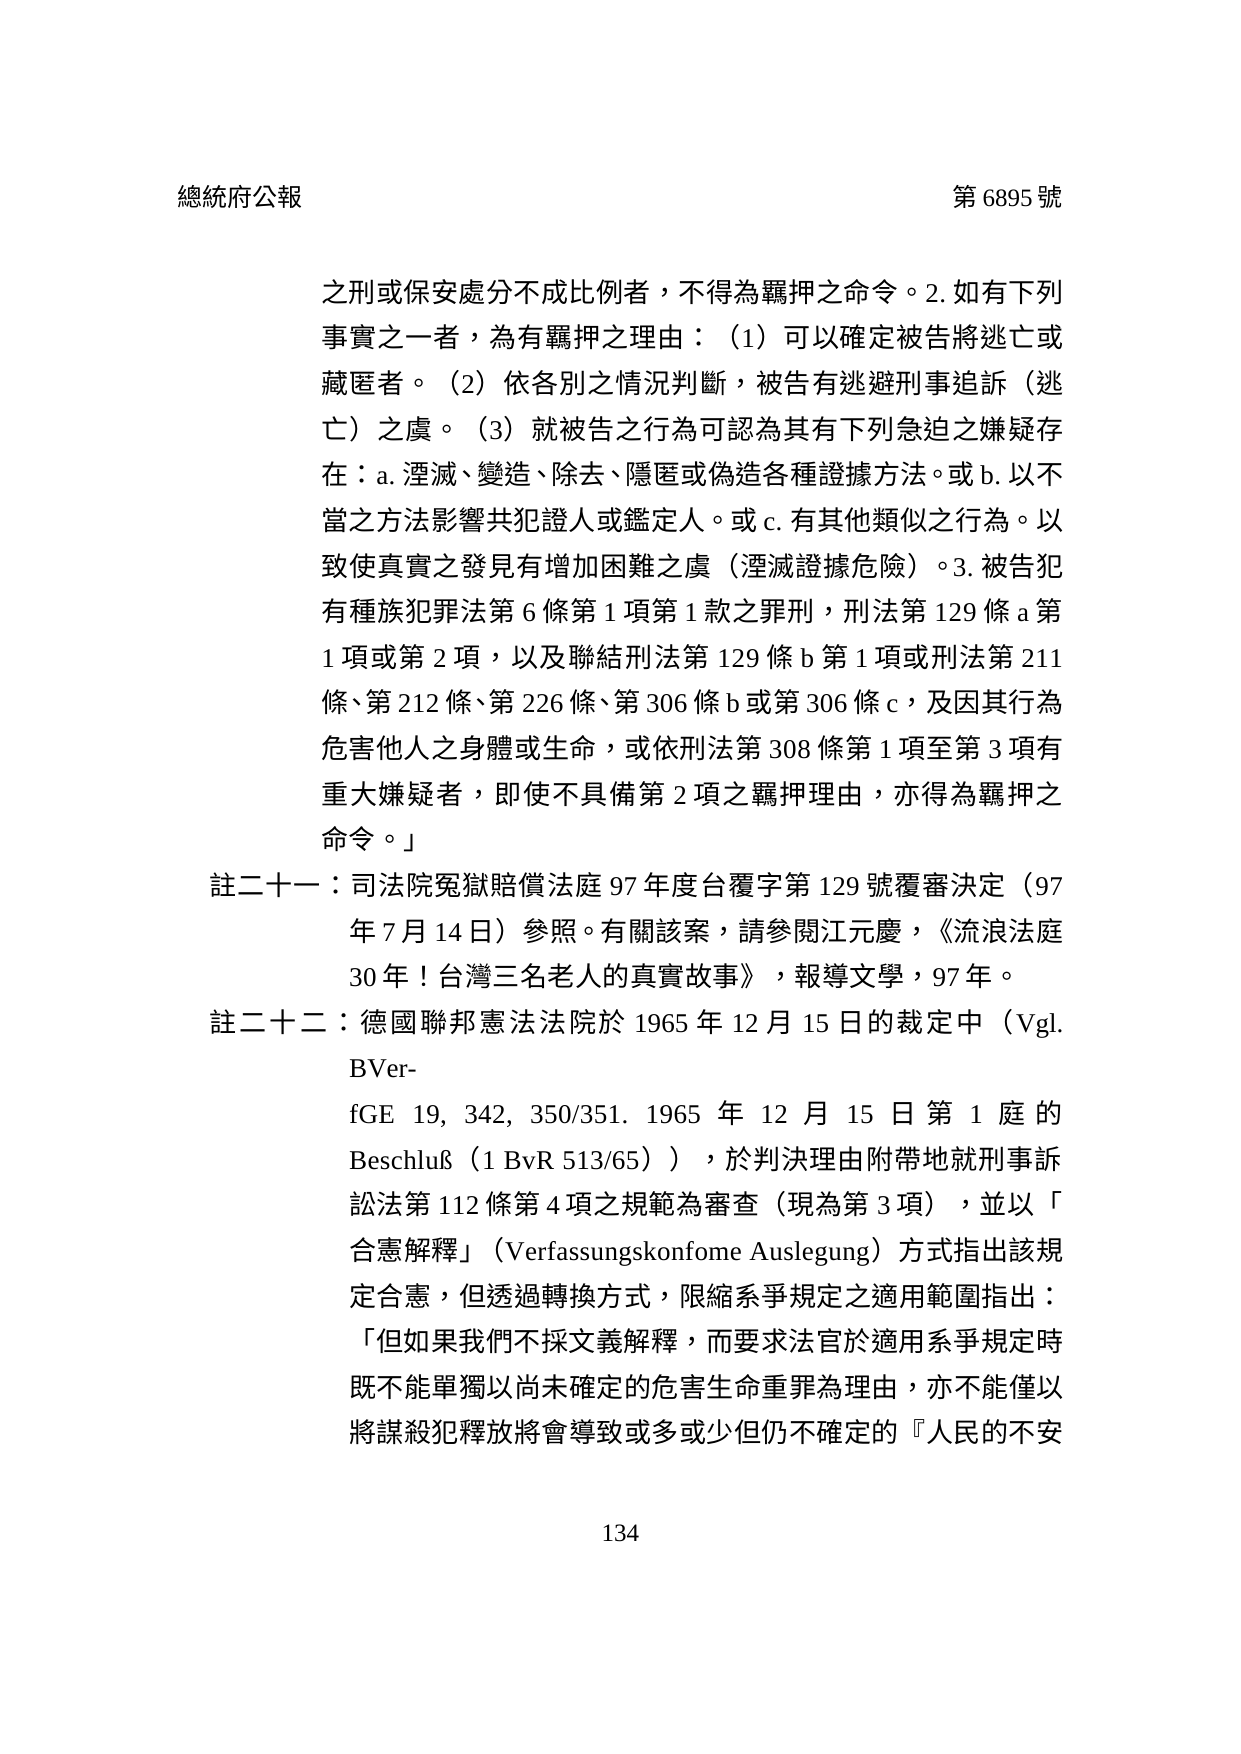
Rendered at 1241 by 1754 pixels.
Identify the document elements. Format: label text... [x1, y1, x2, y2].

text 註二十二：德國聯邦憲法法院於1965年12月15日的裁定中（Vgl. BVer- fGE 19, 342, 350/351. 1965年12月15日第1庭的Beschluß（1 BvR 513/65）），於判決理由附帶地就刑事訴訟法第112條第4項之規範為審查（現為第3項），並以「合憲解釋」（Verfassungskonfome Auslegung）方式指出該規定合憲，但透過轉換方式，限縮系爭規定之適用範圍指出：「但如果我們不採文義解釋，而要求法官於適用系爭規定時既不能單獨以尚未確定的危害生命重罪為理由，亦不能僅以將謀殺犯釋放將會導致或多或少但仍不確定的『人民的不安 [209, 996, 1063, 1452]
text 之刑或保安處分不成比例者，不得為羈押之命令。2. 如有下列事實之一者，為有羈押之理由：（1）可以確定被告將逃亡或藏匿者。（2）依各別之情況判斷，被告有逃避刑事追訴（逃亡）之虞。（3）就被告之行為可認為其有下列急迫之嫌疑存在：a. 湮滅、變造、除去、隱匿或偽造各種證據方法。或b. 以不當之方法影響共犯證人或鑑定人。或c. 有其他類似之行為。以致使真實之發見有增加困難之虞（湮滅證據危險）。3. 被告犯有種族犯罪法第6條第1項第1款之罪刑，刑法第129條a第1項或第2項，以及聯結刑法第129條b第1項或刑法第211條、第212條、第226條、第306條b或第306條c，及因其行為危害他人之身體或生命，或依刑法第308條第1項至第3項有重大嫌疑者，即使不具備第2項之羈押理由，亦得為羈押之命令。」 [209, 266, 1063, 859]
text 註二十一：司法院冤獄賠償法庭97年度台覆字第129號覆審決定（97年7月14日）參照。有關該案，請參閱江元慶，《流浪法庭30年！台灣三名老人的真實故事》，報導文學，97年。 [209, 859, 1063, 996]
